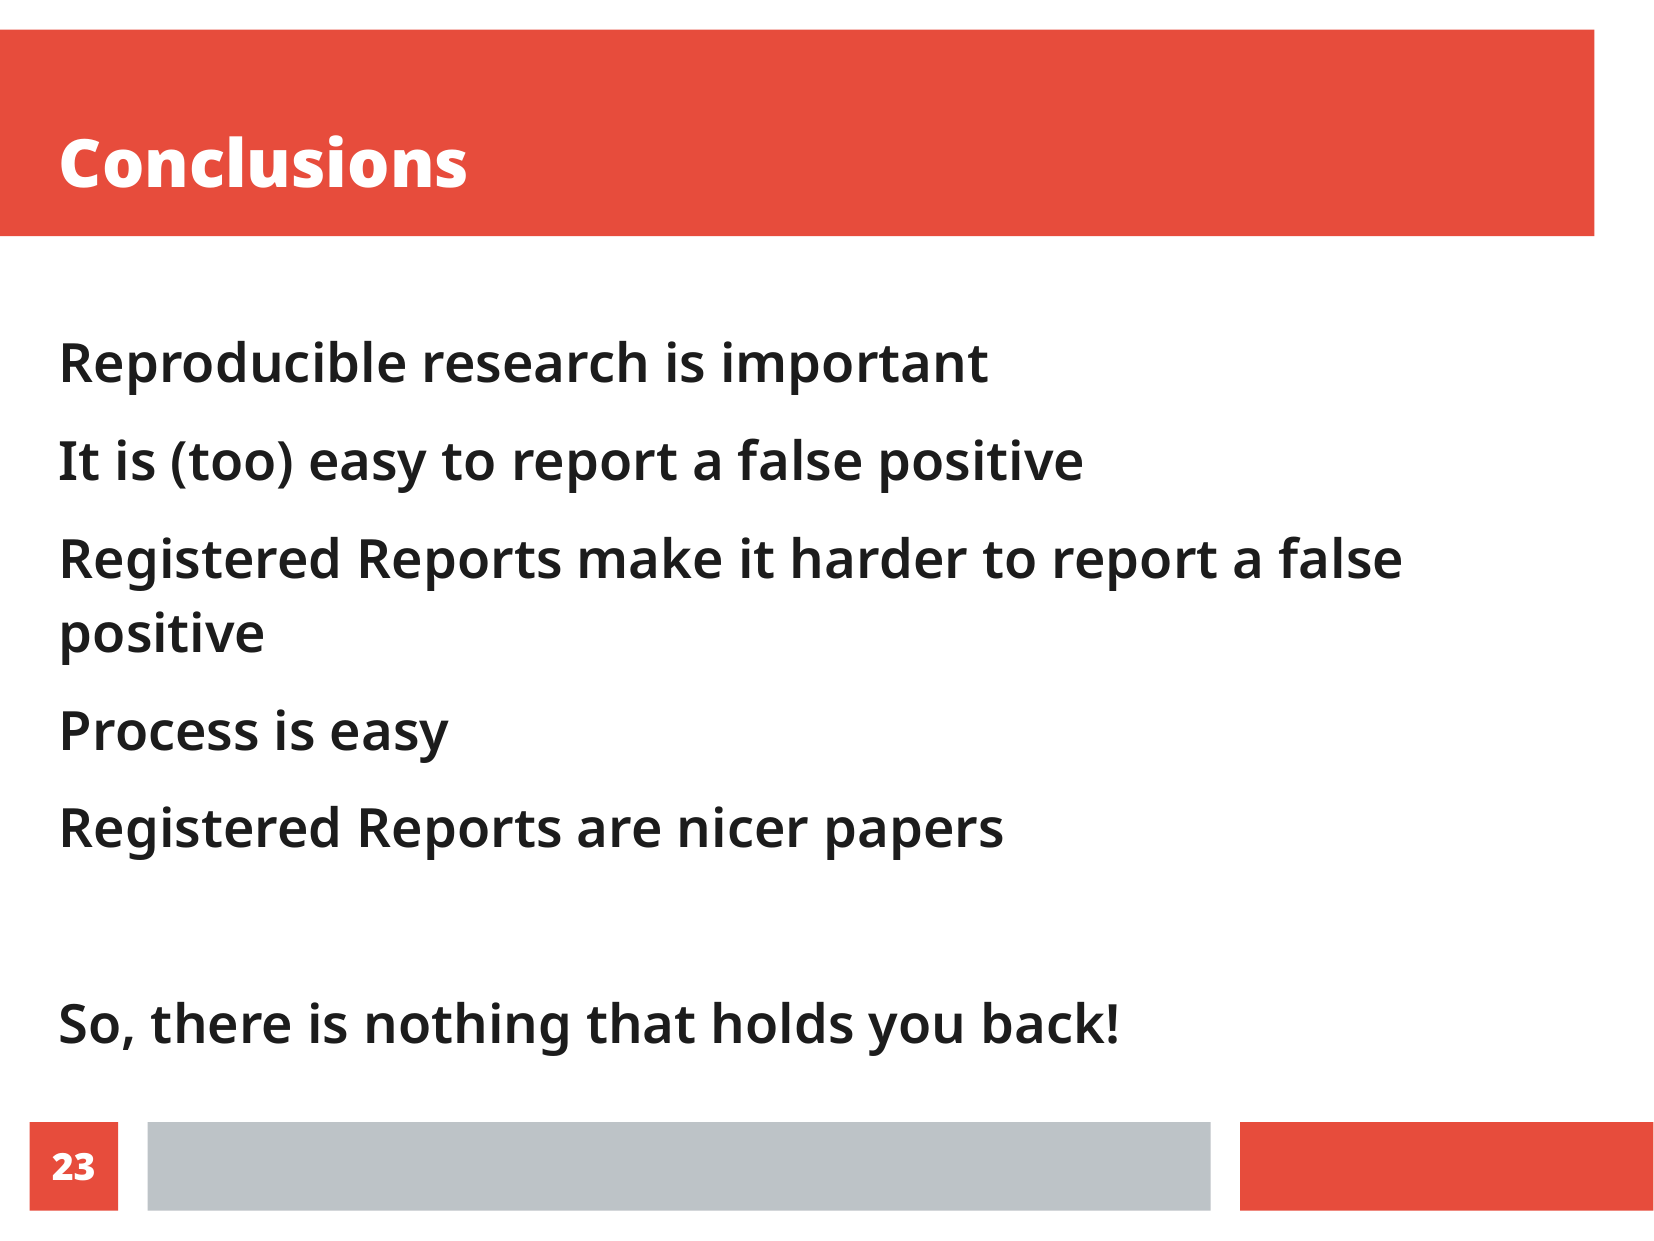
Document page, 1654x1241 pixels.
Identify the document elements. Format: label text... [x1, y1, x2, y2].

list Reproducible research is important It is (too) easy to report a false positive Registered Reports make it harder to report a false positive Process is easy Registered Reports are nicer papers So, there is nothing that holds you back! [59, 324, 1565, 1093]
title Conclusions [59, 59, 1595, 207]
